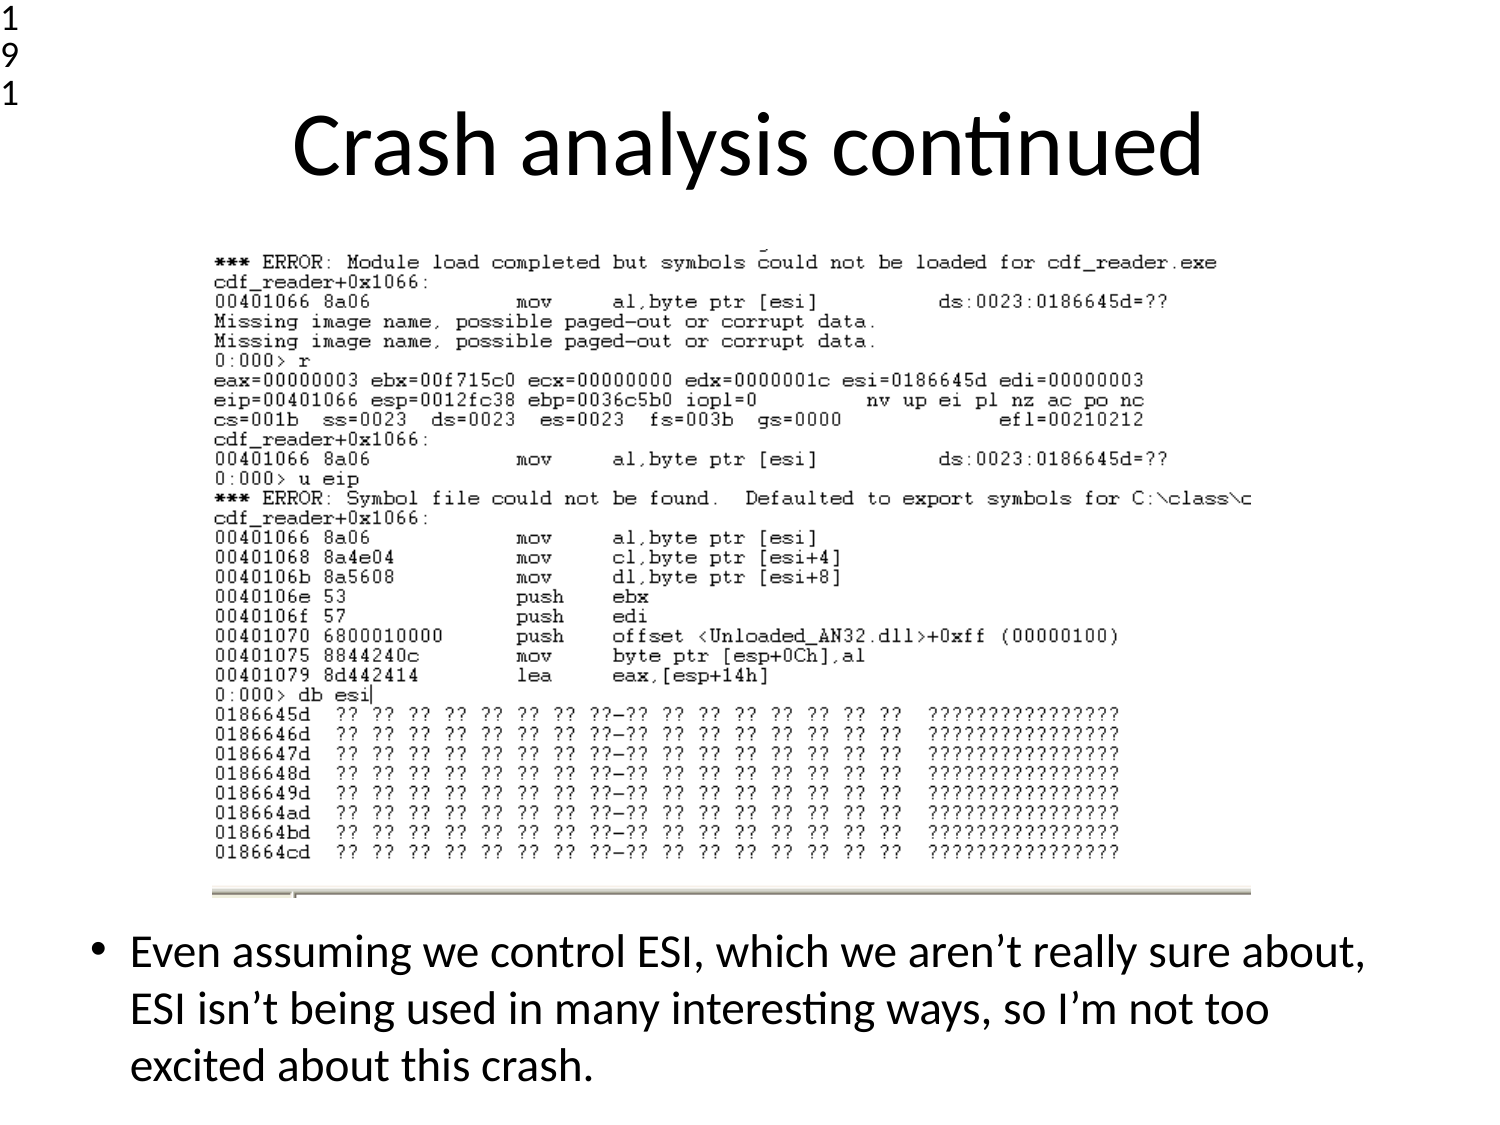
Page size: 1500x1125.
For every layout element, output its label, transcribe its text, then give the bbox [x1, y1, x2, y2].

title Crash analysis continued [75, 45, 1425, 233]
picture [212, 249, 1251, 898]
list Even assuming we control ESI, which we aren’t really sure about, ESI isn’t being used in many interesting ways, so I’m not too excited about this crash. [75, 912, 1425, 1100]
